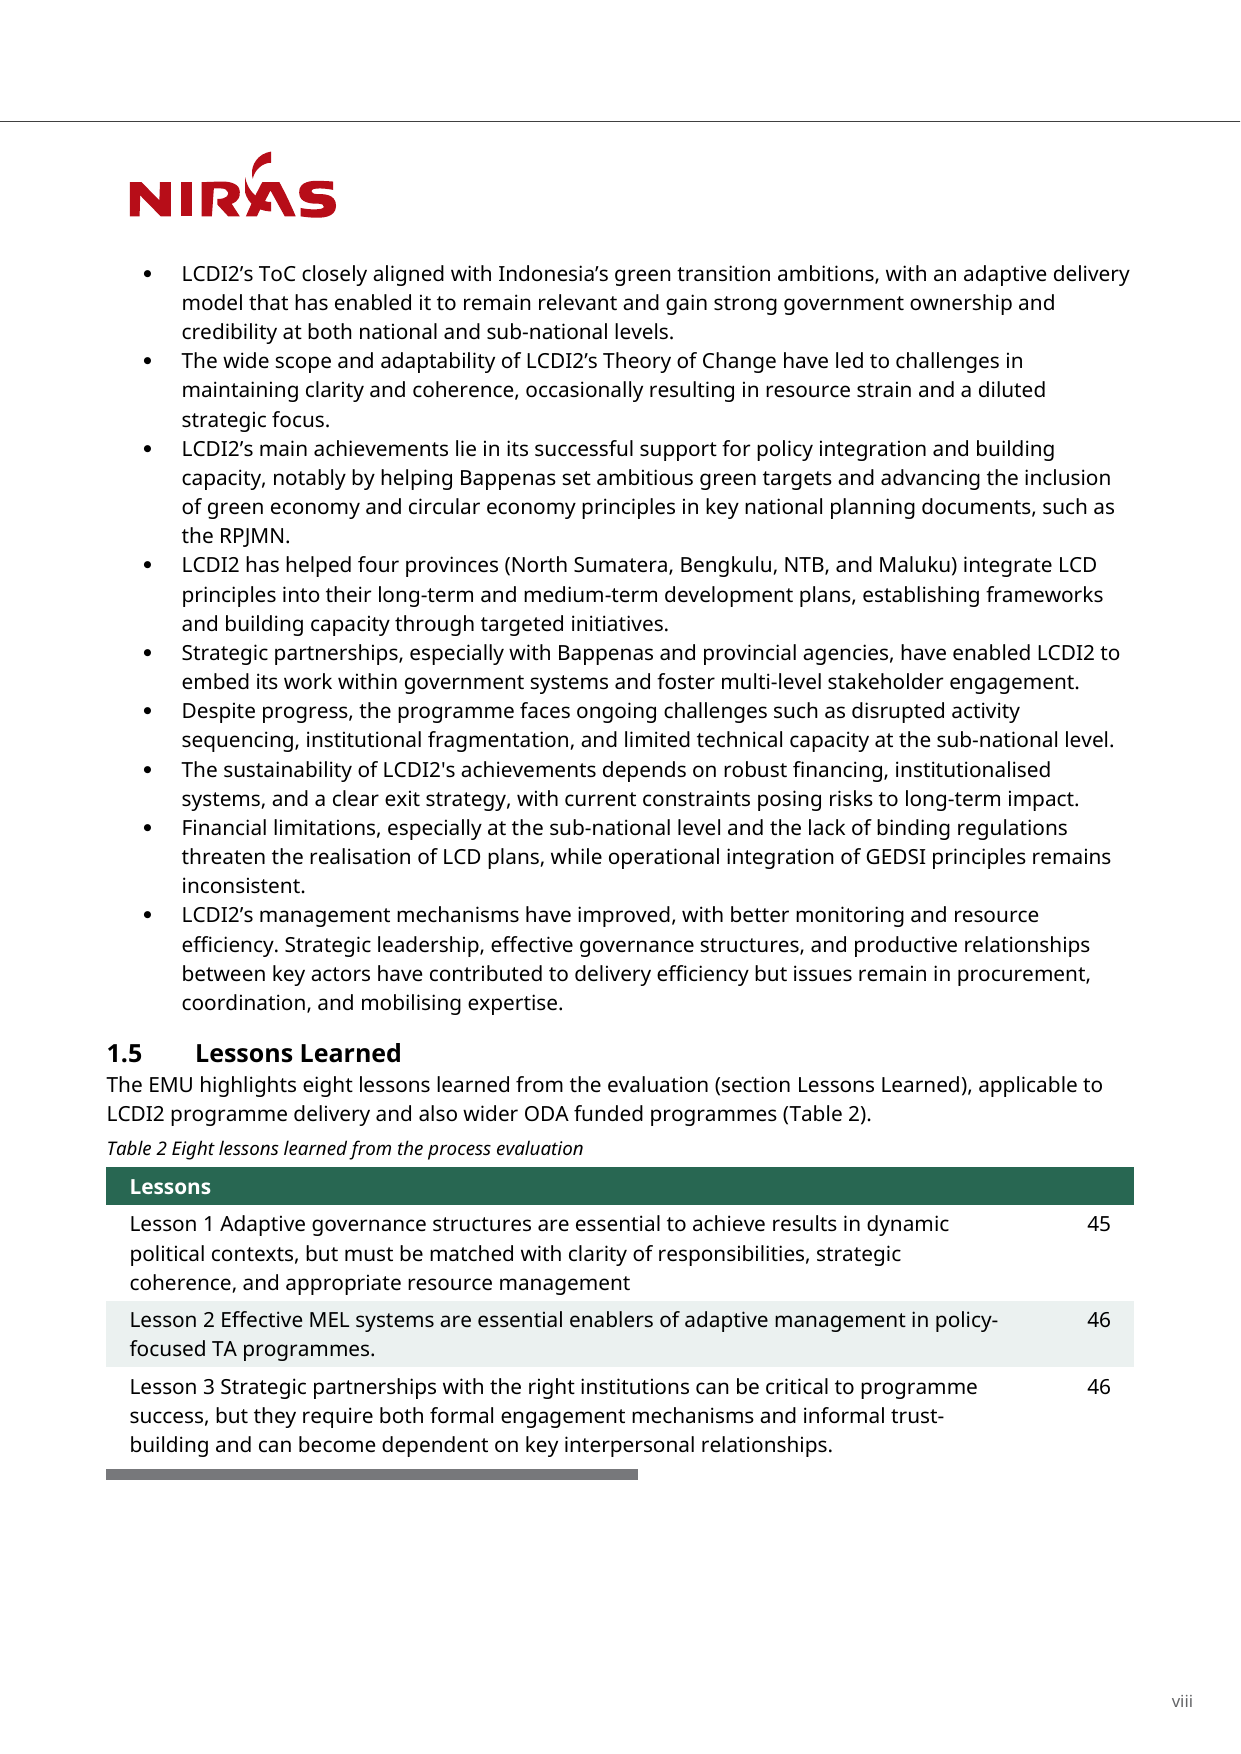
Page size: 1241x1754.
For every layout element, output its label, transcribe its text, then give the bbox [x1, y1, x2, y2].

table_cell Lesson 1 Adaptive governance structures are essential to achieve results in dynamic political contexts, but must be matched with clarity of responsibilities, strategic coherence, and appropriate resource management [106, 1205, 1037, 1301]
list Financial limitations, especially at the sub-national level and the lack of binding regulations threaten the realisation of LCD plans, while operational integration of GEDSI principles remains inconsistent. [144, 812, 1134, 900]
text Table 2 Eight lessons learned from the process evaluation [106, 1134, 1134, 1161]
table_header Lessons [106, 1167, 1037, 1205]
list The sustainability of LCDI2's achievements depends on robust financing, institutionalised systems, and a clear exit strategy, with current constraints posing risks to long-term impact. [144, 754, 1134, 812]
list LCDI2 has helped four provinces (North Sumatera, Bengkulu, NTB, and Maluku) integrate LCD principles into their long-term and medium-term development plans, establishing frameworks and building capacity through targeted initiatives. [144, 550, 1134, 637]
table_cell 46 [1037, 1301, 1134, 1367]
table_cell 46 [1037, 1367, 1134, 1463]
list LCDI2’s ToC closely aligned with Indonesia’s green transition ambitions, with an adaptive delivery model that has enabled it to remain relevant and gain strong government ownership and credibility at both national and sub-national levels. [144, 258, 1134, 346]
list LCDI2’s main achievements lie in its successful support for policy integration and building capacity, notably by helping Bappenas set ambitious green targets and advancing the inclusion of green economy and circular economy principles in key national planning documents, such as the RPJMN. [144, 433, 1134, 550]
list The wide scope and adaptability of LCDI2’s Theory of Change have led to challenges in maintaining clarity and coherence, occasionally resulting in resource strain and a diluted strategic focus. [144, 346, 1134, 433]
table_cell Lesson 3 Strategic partnerships with the right institutions can be critical to programme success, but they require both formal engagement mechanisms and informal trust-building and can become dependent on key interpersonal relationships. [106, 1367, 1037, 1463]
table_cell 45 [1037, 1205, 1134, 1301]
list Strategic partnerships, especially with Bappenas and provincial agencies, have enabled LCDI2 to embed its work within government systems and foster multi-level stakeholder engagement. [144, 637, 1134, 696]
table_header [1037, 1167, 1134, 1205]
subtitle Lessons Learned [106, 1035, 1134, 1069]
list Despite progress, the programme faces ongoing challenges such as disrupted activity sequencing, institutional fragmentation, and limited technical capacity at the sub-national level. [144, 696, 1134, 754]
table_cell Lesson 2 Effective MEL systems are essential enablers of adaptive management in policy-focused TA programmes. [106, 1301, 1037, 1367]
list The EMU highlights eight lessons learned from the evaluation (section 5), applicable to LCDI2 programme delivery and also wider ODA funded programmes (Table 2). [106, 1069, 1134, 1128]
list LCDI2’s management mechanisms have improved, with better monitoring and resource efficiency. Strategic leadership, effective governance structures, and productive relationships between key actors have contributed to delivery efficiency but issues remain in procurement, coordination, and mobilising expertise. [144, 900, 1134, 1016]
